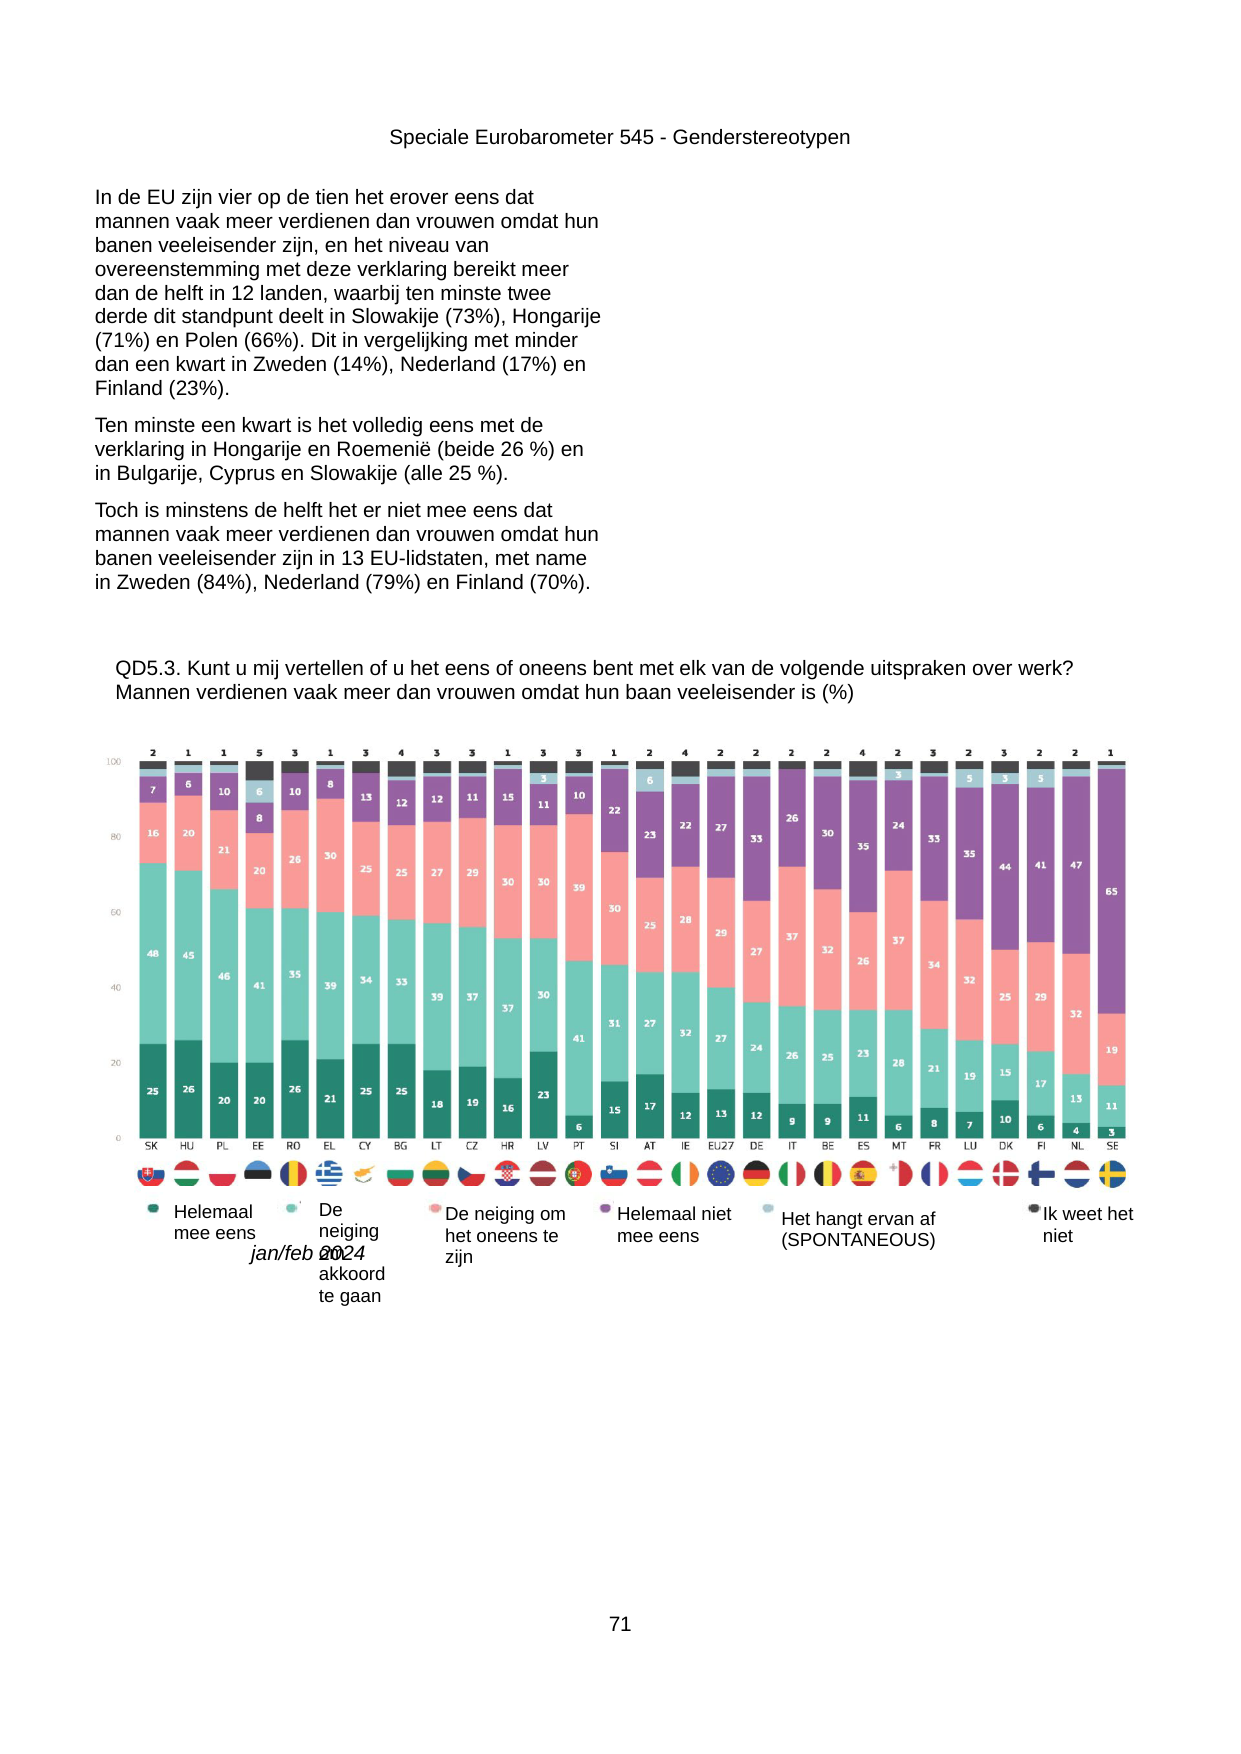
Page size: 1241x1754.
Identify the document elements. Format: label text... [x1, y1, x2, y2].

text Toch is minstens de helft het er niet mee eens dat mannen vaak meer verdienen dan vrouwen omdat hun banen veeleisender zijn in 13 EU-lidstaten, met name in Zweden (84%), Nederland (79%) en Finland (70%). [94, 498, 605, 594]
text In de EU zijn vier op de tien het erover eens dat mannen vaak meer verdienen dan vrouwen omdat hun banen veeleisender zijn, en het niveau van overeenstemming met deze verklaring bereikt meer dan de helft in 12 landen, waarbij ten minste twee derde dit standpunt deelt in Slowakije (73%), Hongarije (71%) en Polen (66%). Dit in vergelijking met minder dan een kwart in Zweden (14%), Nederland (17%) en Finland (23%). [94, 184, 605, 400]
text Ten minste een kwart is het volledig eens met de verklaring in Hongarije en Roemenië (beide 26 %) en in Bulgarije, Cyprus en Slowakije (alle 25 %). [94, 413, 605, 485]
picture [97, 742, 1129, 1223]
